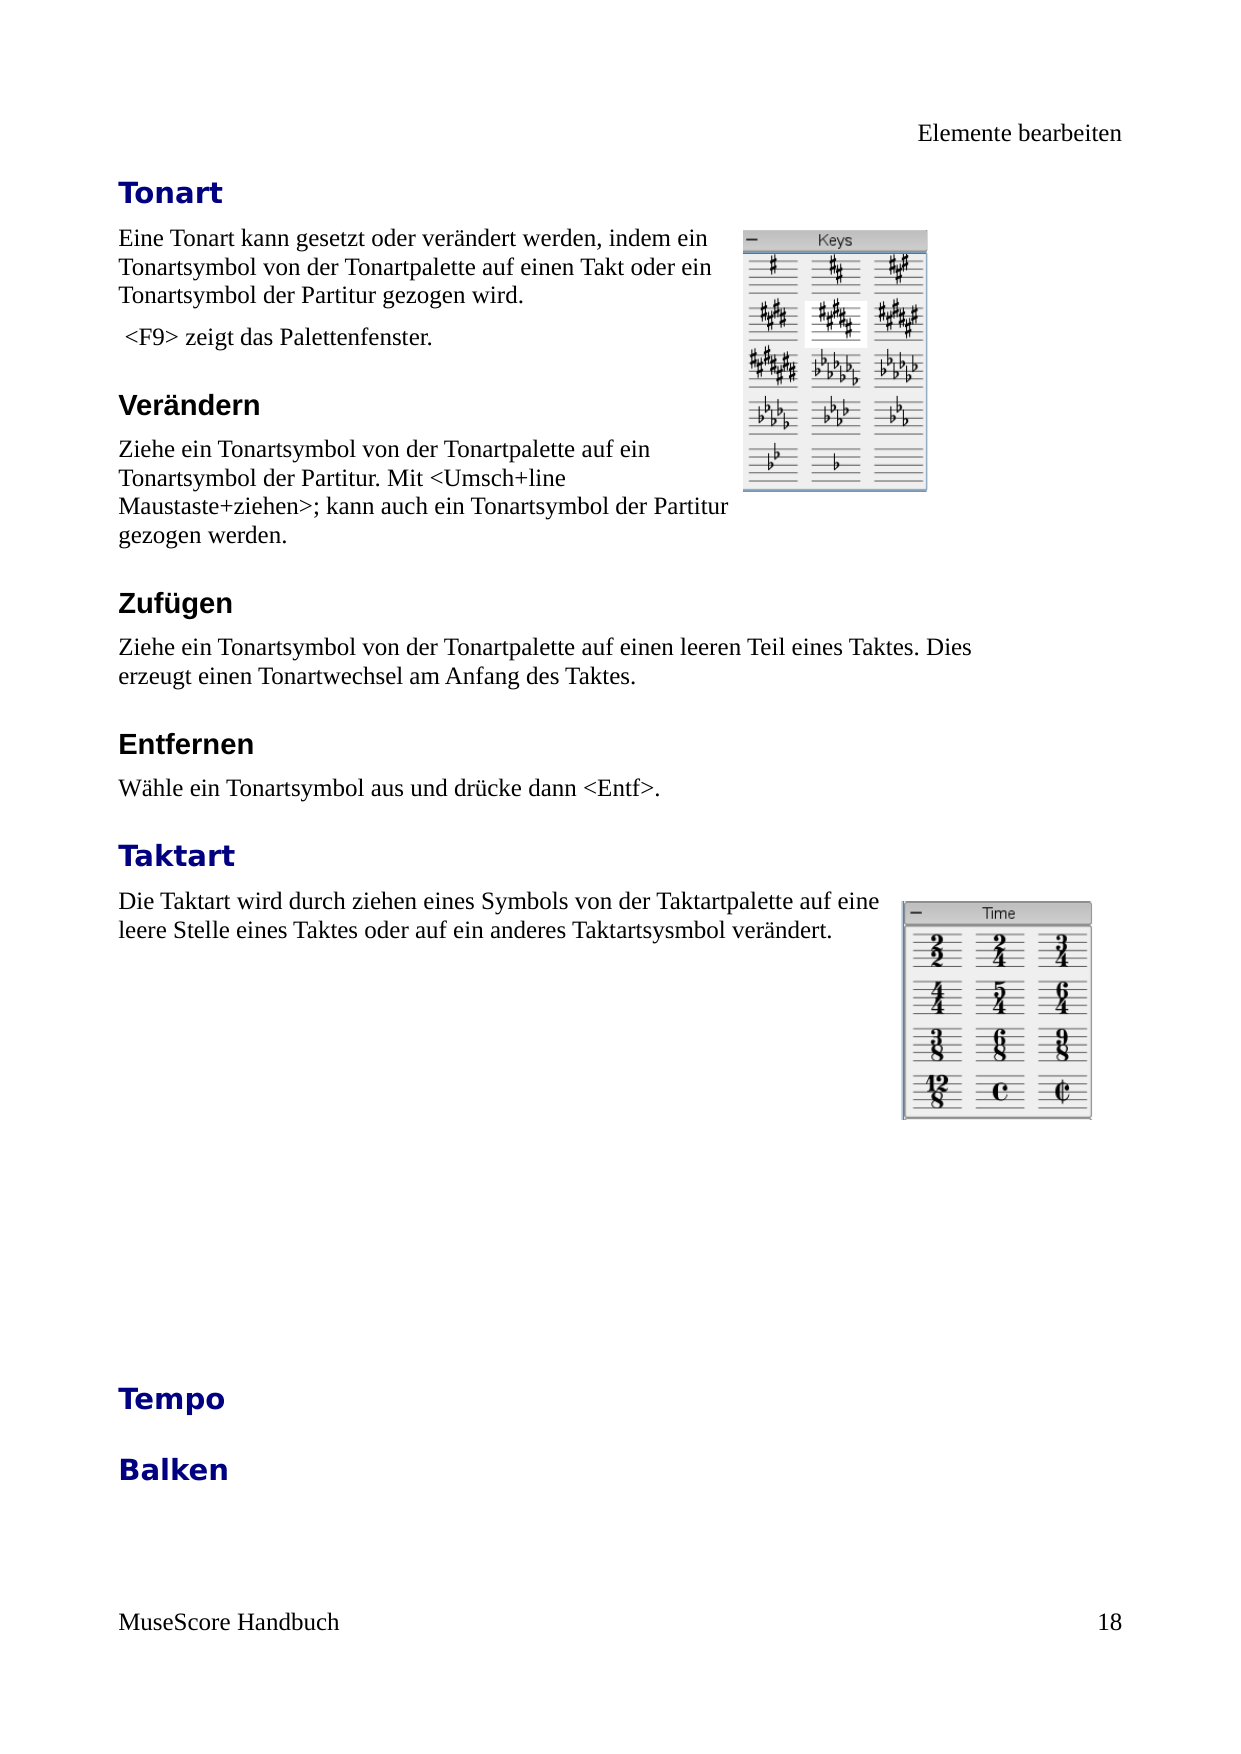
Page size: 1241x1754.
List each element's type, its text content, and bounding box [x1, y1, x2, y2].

text Ziehe ein Tonartsymbol von der Tonartpalette auf ein Tonartsymbol der Partitur. Mit <Umsch+line Maustaste+ziehen>; kann auch ein Tonartsymbol der Partitur gezogen werden. [118, 434, 1004, 549]
subtitle Taktart [118, 840, 1122, 874]
subtitle Verändern [118, 388, 743, 421]
picture [901, 901, 1093, 1120]
text Wähle ein Tonartsymbol aus und drücke dann <Entf>. [118, 773, 1004, 802]
subtitle Entfernen [118, 727, 1122, 761]
picture [743, 230, 928, 492]
subtitle Balken [118, 1454, 1122, 1488]
text Ziehe ein Tonartsymbol von der Tonartpalette auf einen leeren Teil eines Taktes. Dies erzeugt einen Tonartwechsel am Anfang des Taktes. [118, 632, 1004, 690]
subtitle Tempo [118, 1382, 1122, 1416]
text [928, 322, 1004, 350]
text Die Taktart wird durch ziehen eines Symbols von der Taktartpalette auf eine leere Stelle eines Taktes oder auf ein anderes Taktartsysmbol verändert. [118, 886, 1004, 1119]
text Eine Tonart kann gesetzt oder verändert werden, indem ein Tonartsymbol von der Tonartpalette auf einen Takt oder ein Tonartsymbol der Partitur gezogen wird. [118, 223, 1004, 309]
subtitle [928, 388, 1122, 421]
subtitle Tonart [118, 176, 1122, 210]
subtitle Zufügen [118, 586, 1122, 620]
text <F9> zeigt das Palettenfenster. [118, 322, 743, 350]
